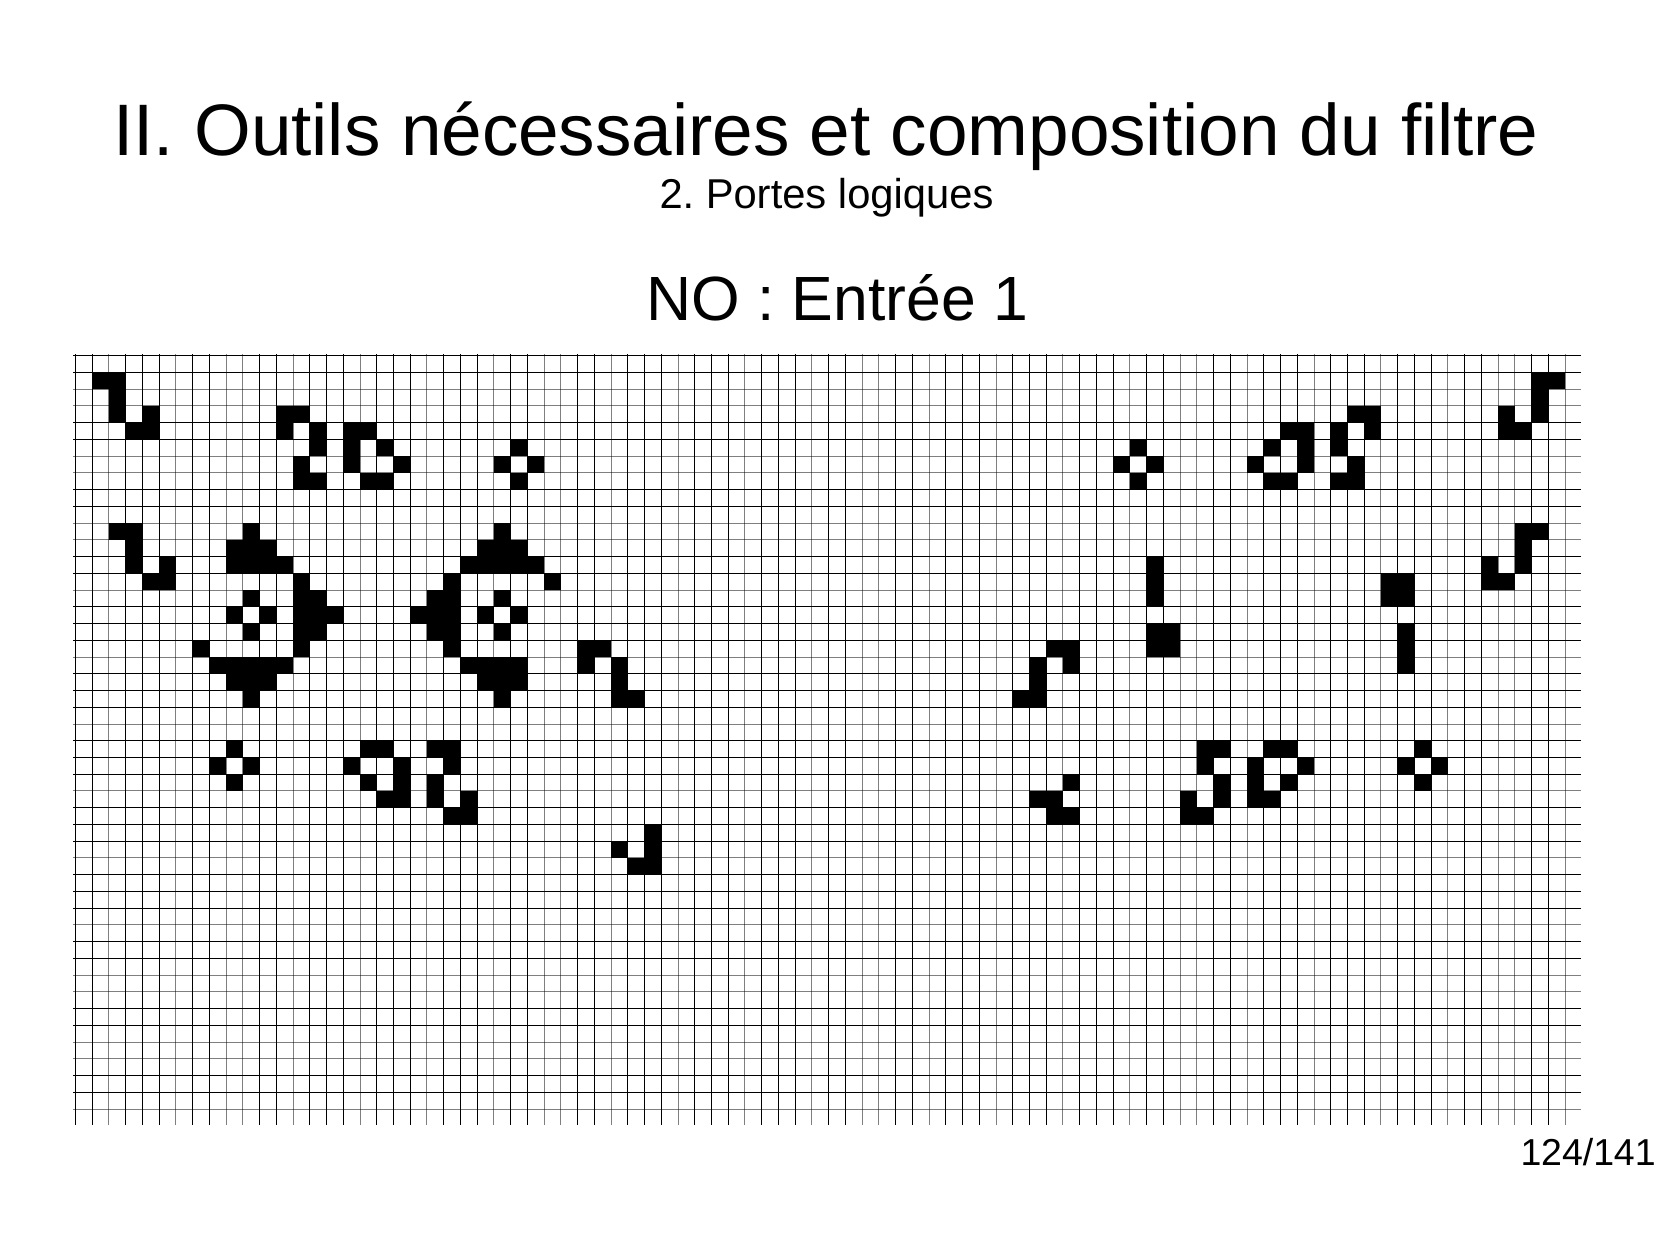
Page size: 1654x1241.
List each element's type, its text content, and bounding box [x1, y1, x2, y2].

text_box <number>/141 [1505, 1124, 1654, 1182]
title II. Outils nécessaires et composition du filtre 2. Portes logiques [82, 49, 1571, 257]
text_box NO : Entrée 1 [631, 256, 1044, 342]
picture [73, 354, 1581, 1125]
